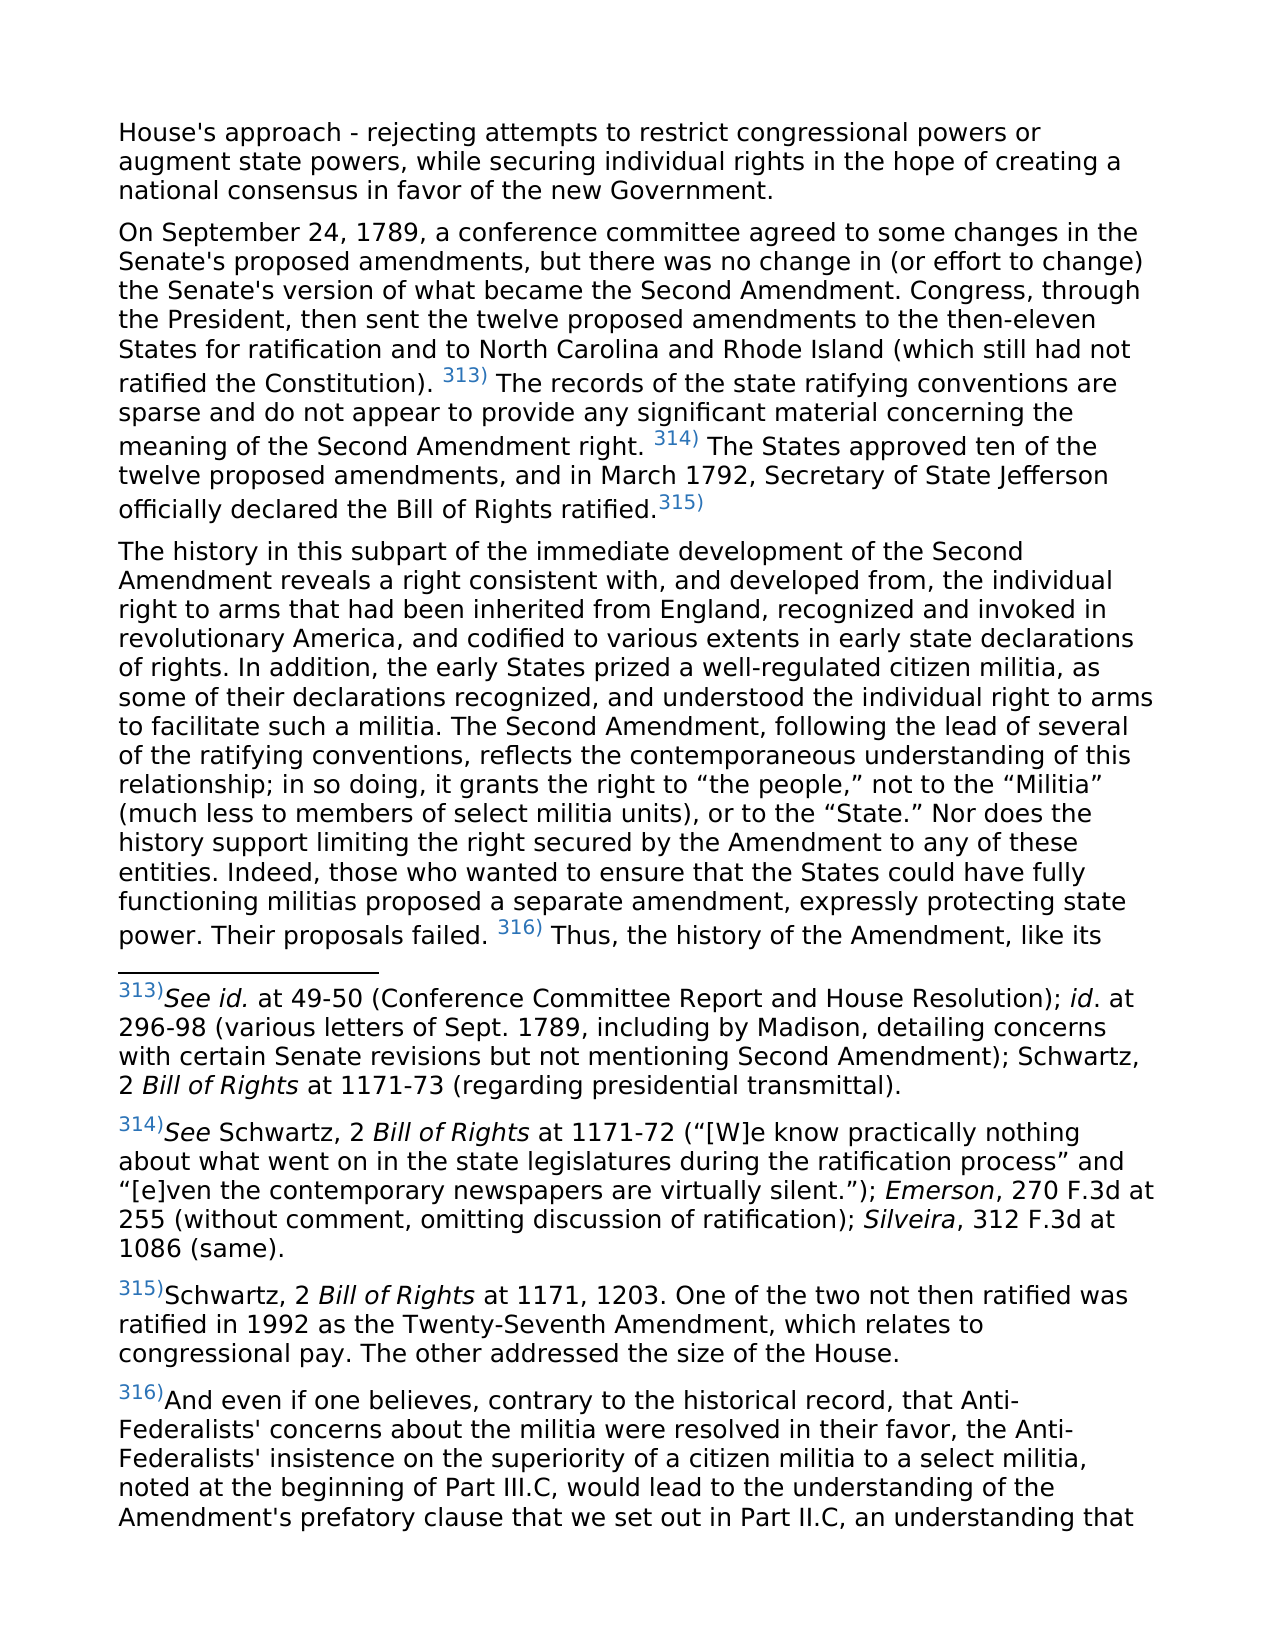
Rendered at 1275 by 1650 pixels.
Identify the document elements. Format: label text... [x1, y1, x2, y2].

text See Schwartz, 2 Bill of Rights at 1171-72 (“[W]e know practically nothing about what went on in the state legislatures during the ratification process” and “[e]ven the contemporary newspapers are virtually silent.”); Emerson, 270 F.3d at 255 (without comment, omitting discussion of ratification); Silveira, 312 F.3d at 1086 (same). [118, 1113, 1157, 1264]
text House's approach - rejecting attempts to restrict congressional powers or augment state powers, while securing individual rights in the hope of creating a national consensus in favor of the new Government. [118, 118, 1157, 206]
text See id. at 49-50 (Conference Committee Report and House Resolution); id. at 296-98 (various letters of Sept. 1789, including by Madison, detailing concerns with certain Senate revisions but not mentioning Second Amendment); Schwartz, 2 Bill of Rights at 1171-73 (regarding presidential transmittal). [118, 979, 1157, 1101]
text On September 24, 1789, a conference committee agreed to some changes in the Senate's proposed amendments, but there was no change in (or effort to change) the Senate's version of what became the Second Amendment. Congress, through the President, then sent the twelve proposed amendments to the then-eleven States for ratification and to North Carolina and Rhode Island (which still had not ratified the Constitution). The records of the state ratifying conventions are sparse and do not appear to provide any significant material concerning the meaning of the Second Amendment right. The States approved ten of the twelve proposed amendments, and in March 1792, Secretary of State Jefferson officially declared the Bill of Rights ratified. [118, 218, 1157, 524]
text Schwartz, 2 Bill of Rights at 1171, 1203. One of the two not then ratified was ratified in 1992 as the Twenty-Seventh Amendment, which relates to congressional pay. The other addressed the size of the House. [118, 1276, 1157, 1369]
text The history in this subpart of the immediate development of the Second Amendment reveals a right consistent with, and developed from, the individual right to arms that had been inherited from England, recognized and invoked in revolutionary America, and codified to various extents in early state declarations of rights. In addition, the early States prized a well-regulated citizen militia, as some of their declarations recognized, and understood the individual right to arms to facilitate such a militia. The Second Amendment, following the lead of several of the ratifying conventions, reflects the contemporaneous understanding of this relationship; in so doing, it grants the right to “the people,” not to the “Militia” (much less to members of select militia units), or to the “State.” Nor does the history support limiting the right secured by the Amendment to any of these entities. Indeed, those who wanted to ensure that the States could have fully functioning militias proposed a separate amendment, expressly protecting state power. Their proposals failed. Thus, the history of the Amendment, like its [118, 537, 1157, 950]
text And even if one believes, contrary to the historical record, that Anti-Federalists' concerns about the militia were resolved in their favor, the Anti-Federalists' insistence on the superiority of a citizen militia to a select militia, noted at the beginning of Part III.C, would lead to the understanding of the Amendment's prefatory clause that we set out in Part II.C, an understanding that [118, 1381, 1157, 1532]
